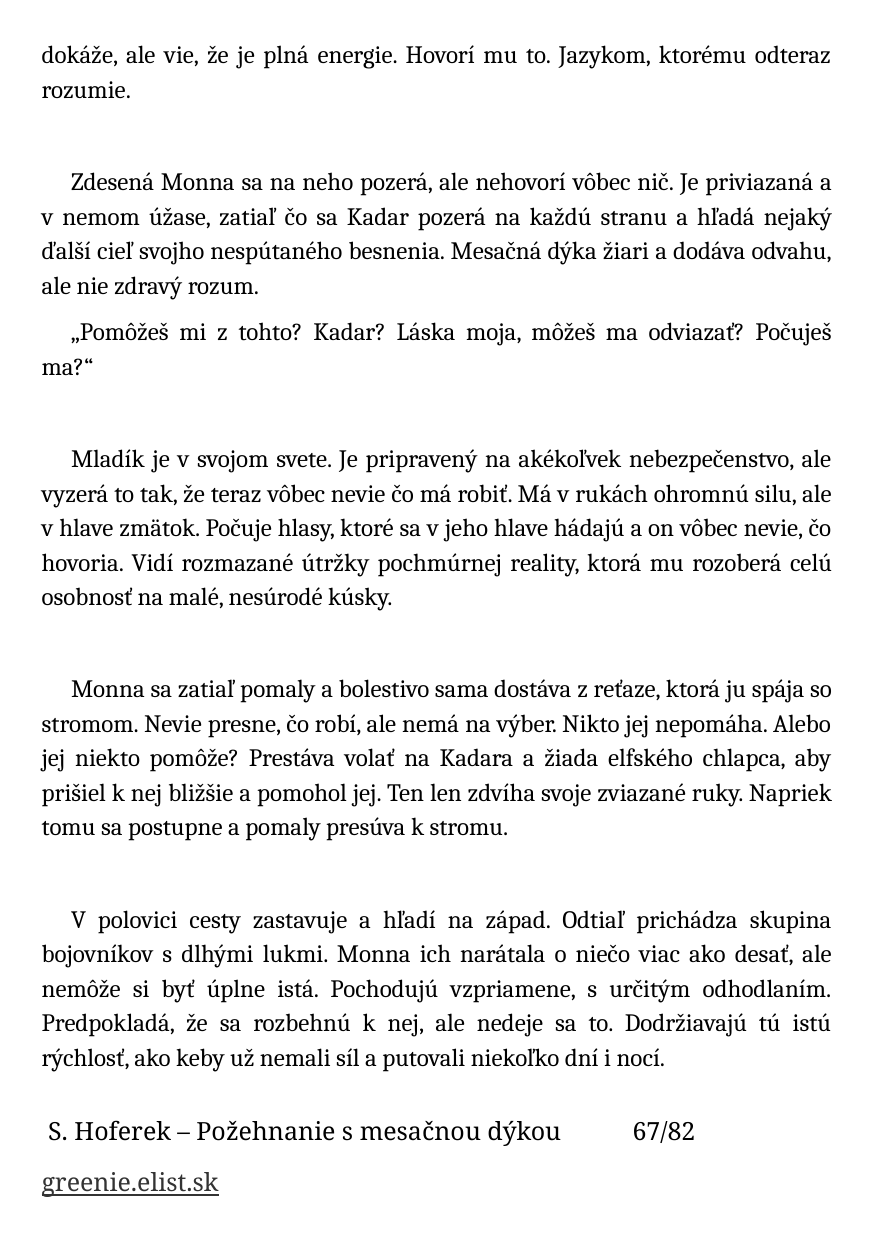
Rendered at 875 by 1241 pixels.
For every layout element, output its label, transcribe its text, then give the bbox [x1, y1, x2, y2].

text V polovici cesty zastavuje a hľadí na západ. Odtiaľ prichádza skupina bojovníkov s dlhými lukmi. Monna ich narátala o niečo viac ako desať, ale nemôže si byť úplne istá. Pochodujú vzpriamene, s určitým odhodlaním. Predpokladá, že sa rozbehnú k nej, ale nedeje sa to. Dodržiavajú tú istú rýchlosť, ako keby už nemali síl a putovali niekoľko dní i nocí. [41, 906, 833, 1072]
text dokáže, ale vie, že je plná energie. Hovorí mu to. Jazykom, ktorému odteraz rozumie. [41, 41, 833, 104]
text Monna sa zatiaľ pomaly a bolestivo sama dostáva z reťaze, ktorá ju spája so stromom. Nevie presne, čo robí, ale nemá na výber. Nikto jej nepomáha. Alebo jej niekto pomôže? Prestáva volať na Kadara a žiada elfského chlapca, aby prišiel k nej bližšie a pomohol jej. Ten len zdvíha svoje zviazané ruky. Napriek tomu sa postupne a pomaly presúva k stromu. [41, 675, 833, 842]
text Zdesená Monna sa na neho pozerá, ale nehovorí vôbec nič. Je priviazaná a v nemom úžase, zatiaľ čo sa Kadar pozerá na každú stranu a hľadá nejaký ďalší cieľ svojho nespútaného besnenia. Mesačná dýka žiari a dodáva odvahu, ale nie zdravý rozum. [41, 168, 833, 301]
text „Pomôžeš mi z tohto? Kadar? Láska moja, môžeš ma odviazať? Počuješ ma?“ [41, 318, 833, 381]
text Mladík je v svojom svete. Je pripravený na akékoľvek nebezpečenstvo, ale vyzerá to tak, že teraz vôbec nevie čo má robiť. Má v rukách ohromnú silu, ale v hlave zmätok. Počuje hlasy, ktoré sa v jeho hlave hádajú a on vôbec nevie, čo hovoria. Vidí rozmazané útržky pochmúrnej reality, ktorá mu rozoberá celú osobnosť na malé, nesúrodé kúsky. [41, 445, 833, 612]
